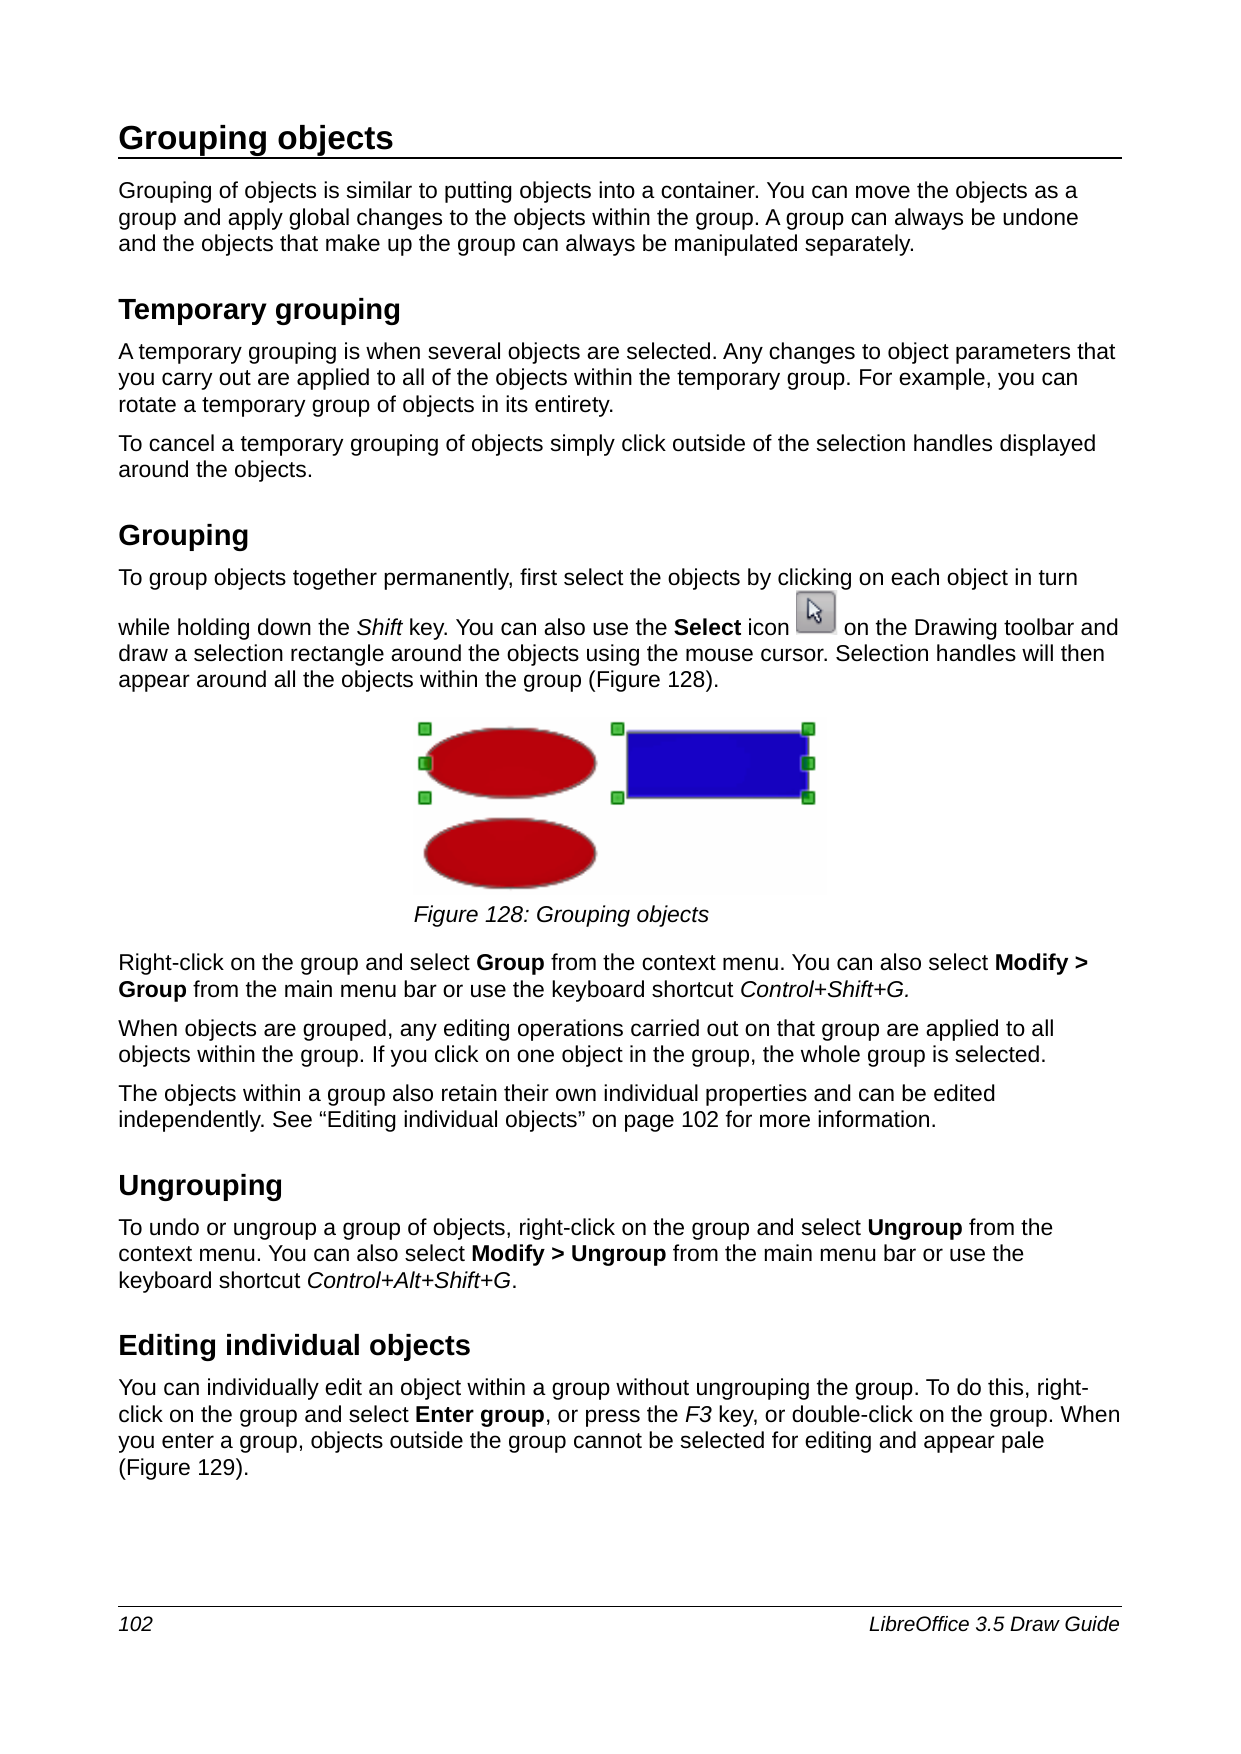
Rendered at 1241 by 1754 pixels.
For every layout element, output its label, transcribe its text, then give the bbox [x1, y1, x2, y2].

subtitle Editing individual objects [118, 1328, 1122, 1362]
text To cancel a temporary grouping of objects simply click outside of the selection handles displayed around the objects. [118, 429, 1122, 482]
text When objects are grouped, any editing operations carried out on that group are applied to all objects within the group. If you click on one object in the group, the whole group is selected. [118, 1014, 1122, 1067]
text A temporary grouping is when several objects are selected. Any changes to object parameters that you carry out are applied to all of the objects within the temporary group. For example, you can rotate a temporary group of objects in its entirety. [118, 338, 1122, 417]
text You can individually edit an object within a group without ungrouping the group. To do this, right-click on the group and select Enter group, or press the F3 key, or double-click on the group. When you enter a group, objects outside the group cannot be selected for editing and appear pale (Figure 129). [118, 1374, 1122, 1480]
subtitle Grouping [118, 518, 1122, 551]
subtitle Temporary grouping [118, 292, 1122, 326]
text Grouping of objects is similar to putting objects into a container. You can move the objects as a group and apply global changes to the objects within the group. A group can always be undone and the objects that make up the group can always be manipulated separately. [118, 177, 1122, 257]
text Right-click on the group and select Group from the context menu. You can also select Modify > Group from the main menu bar or use the keyboard shortcut Control+Shift+G. [118, 949, 1122, 1002]
text Figure 128: Grouping objects [413, 901, 827, 928]
picture [796, 590, 838, 635]
text The objects within a group also retain their own individual properties and can be edited independently. See “Editing individual objects” on page 102 for more information. [118, 1080, 1122, 1132]
text To undo or ungroup a group of objects, right-click on the group and select Ungroup from the context menu. You can also select Modify > Ungroup from the main menu bar or use the keyboard shortcut Control+Alt+Shift+G. [118, 1214, 1122, 1293]
subtitle Grouping objects [118, 118, 1122, 157]
text To group objects together permanently, first select the objects by clicking on each object in turn while holding down the Shift key. You can also use the Select icon on the Drawing toolbar and draw a selection rectangle around the objects using the mouse cursor. Selection handles will then appear around all the objects within the group (Figure 128). [118, 564, 1122, 693]
subtitle Ungrouping [118, 1168, 1122, 1201]
picture [413, 717, 827, 895]
